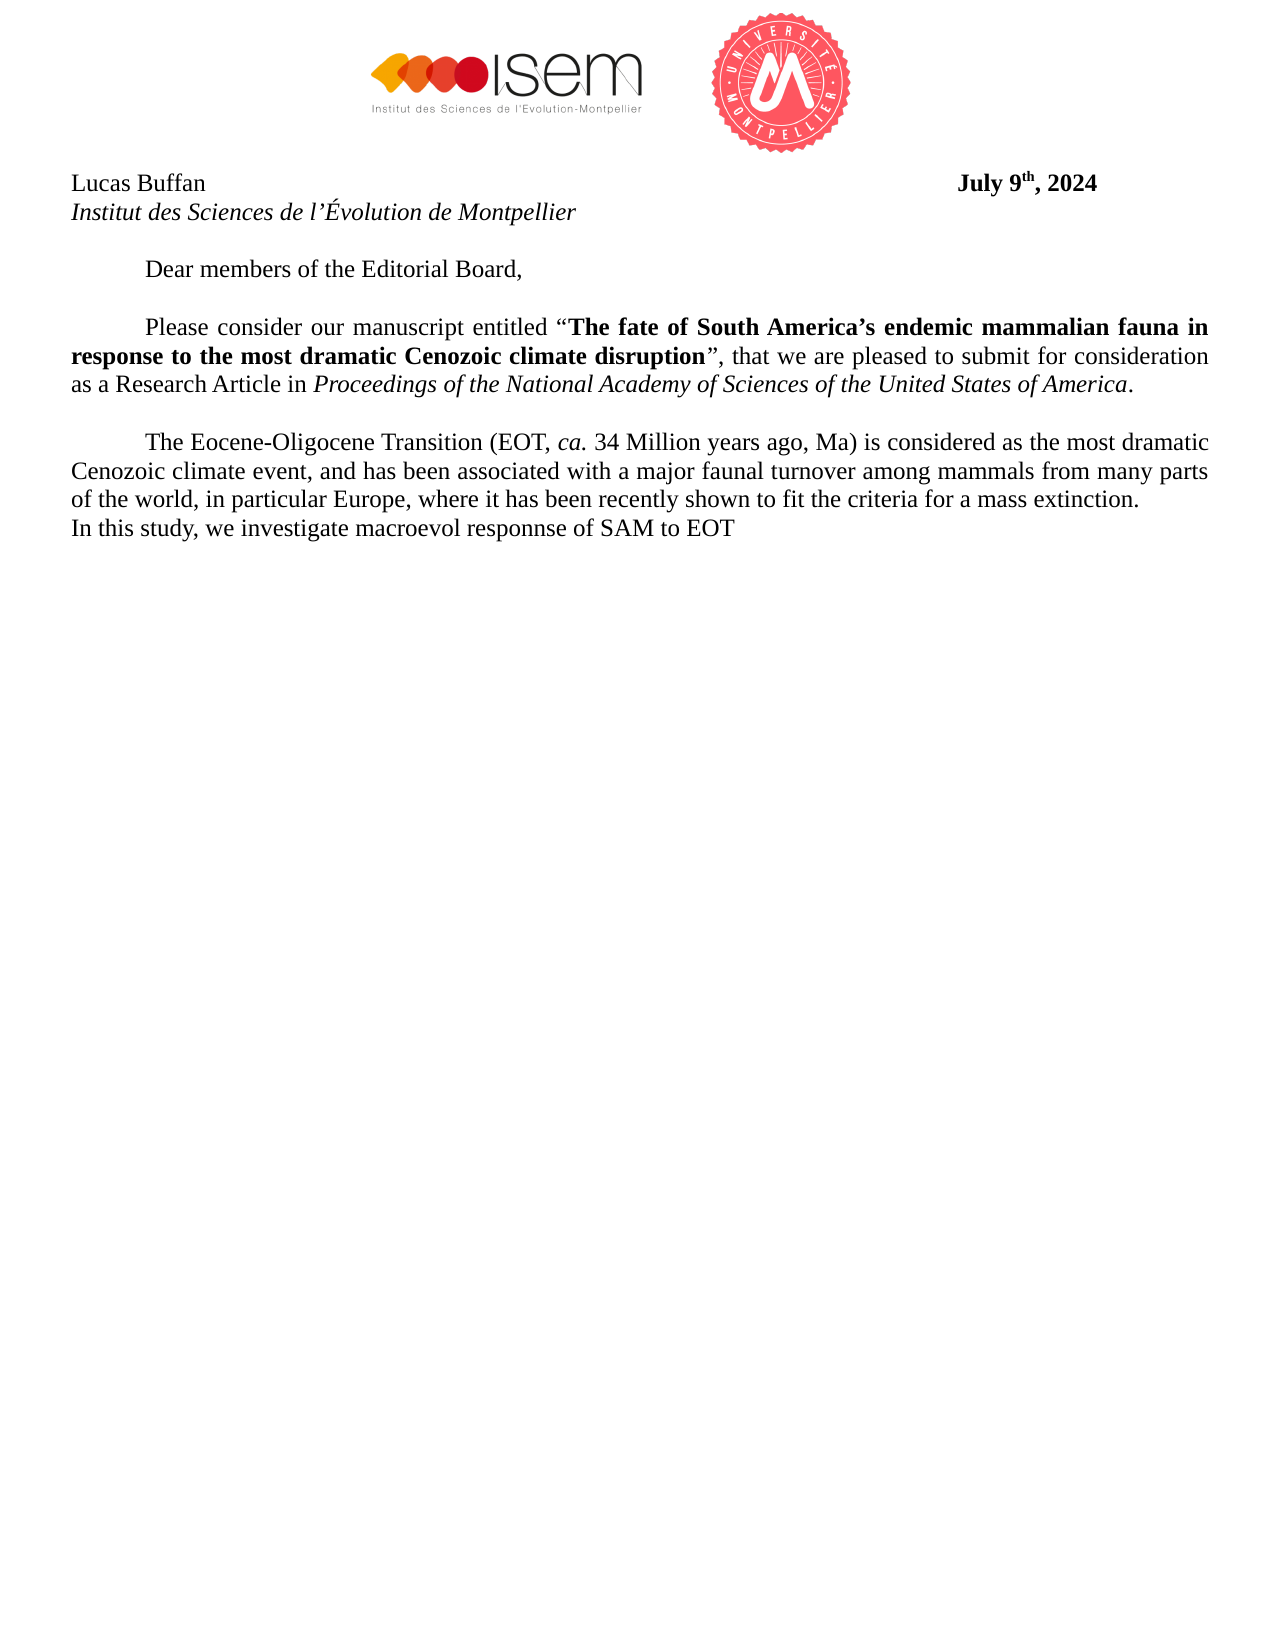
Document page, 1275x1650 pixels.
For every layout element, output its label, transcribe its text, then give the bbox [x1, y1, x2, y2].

text Dear members of the Editorial Board, [71, 254, 1210, 283]
text Institut des Sciences de l’Évolution de Montpellier [71, 197, 1210, 226]
picture [367, 32, 645, 140]
picture [711, 13, 851, 153]
text Lucas Buffan July 9th, 2024 [71, 168, 1210, 197]
text The Eocene-Oligocene Transition (EOT, ca. 34 Million years ago, Ma) is considered as the most dramatic Cenozoic climate event, and has been associated with a major faunal turnover among mammals from many parts of the world, in particular Europe, where it has been recently shown to fit the criteria for a mass extinction. [71, 427, 1210, 513]
text In this study, we investigate macroevol responnse of SAM to EOT [71, 513, 1210, 542]
text Please consider our manuscript entitled “The fate of South America’s endemic mammalian fauna in response to the most dramatic Cenozoic climate disruption”, that we are pleased to submit for consideration as a Research Article in Proceedings of the National Academy of Sciences of the United States of America. [71, 312, 1210, 398]
